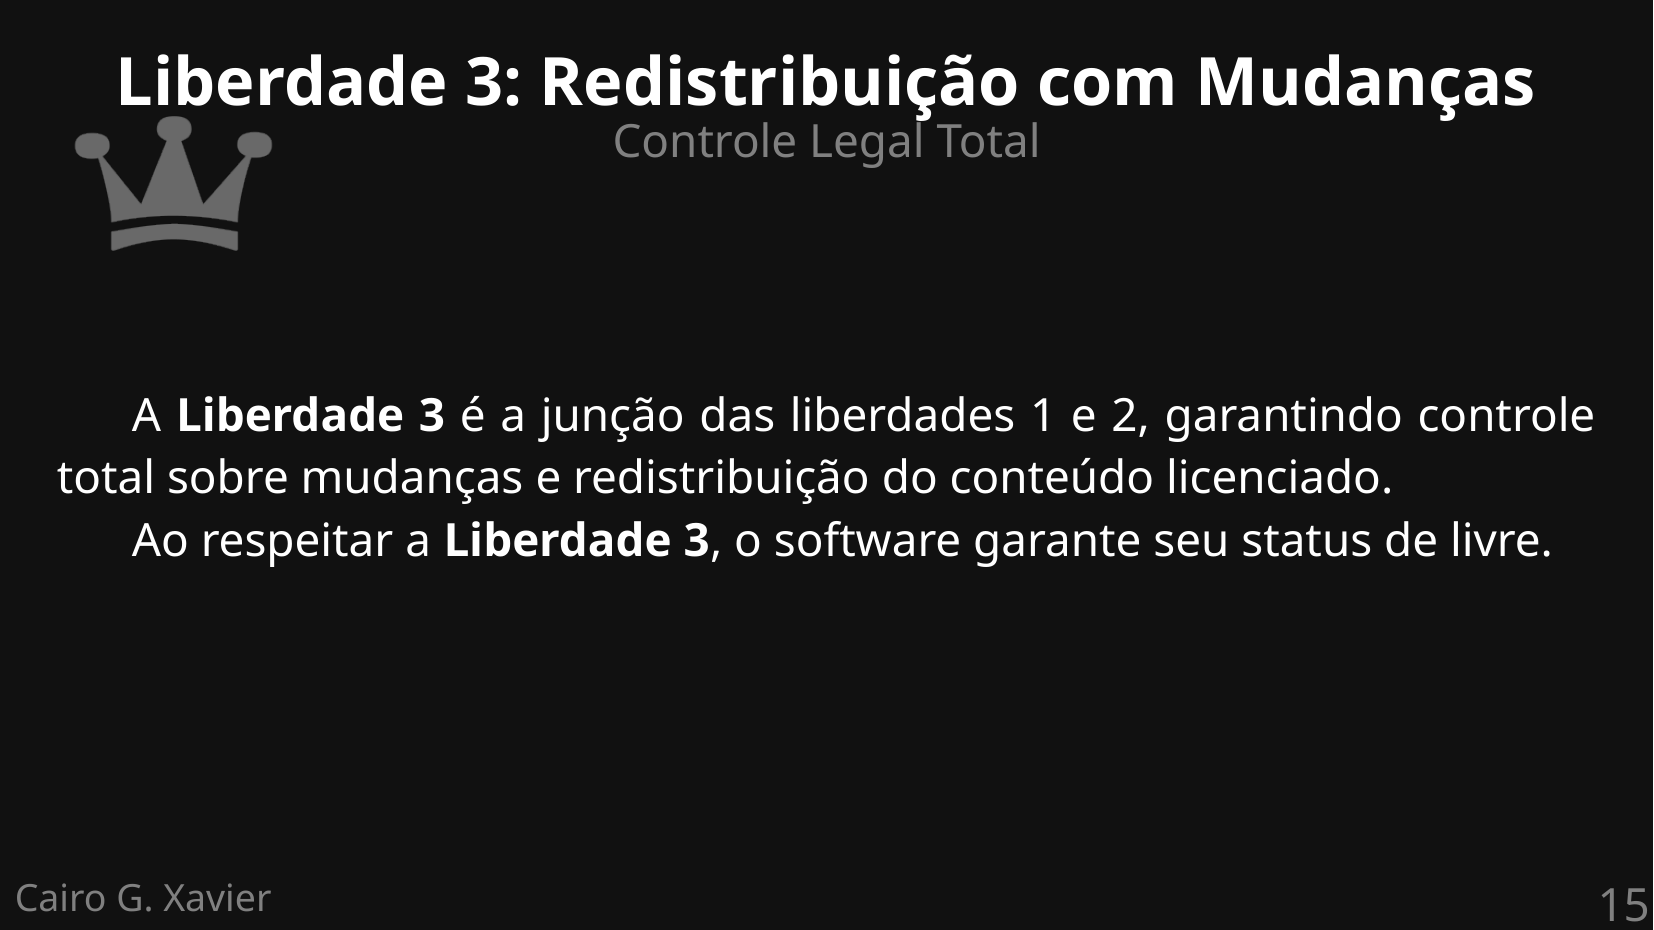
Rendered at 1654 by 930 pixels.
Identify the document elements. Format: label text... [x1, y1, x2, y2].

text_box Liberdade 3: Redistribuição com Mudanças [82, 37, 1571, 97]
picture [70, 80, 277, 287]
text_box A Liberdade 3 é a junção das liberdades 1 e 2, garantindo controle total sobre mudanças e redistribuição do conteúdo licenciado. Ao respeitar a Liberdade 3, o software garante seu status de livre. [42, 375, 1611, 788]
text_box Cairo G. Xavier [0, 867, 311, 930]
text_box [1425, 865, 1651, 930]
text_box Controle Legal Total [82, 97, 1571, 182]
